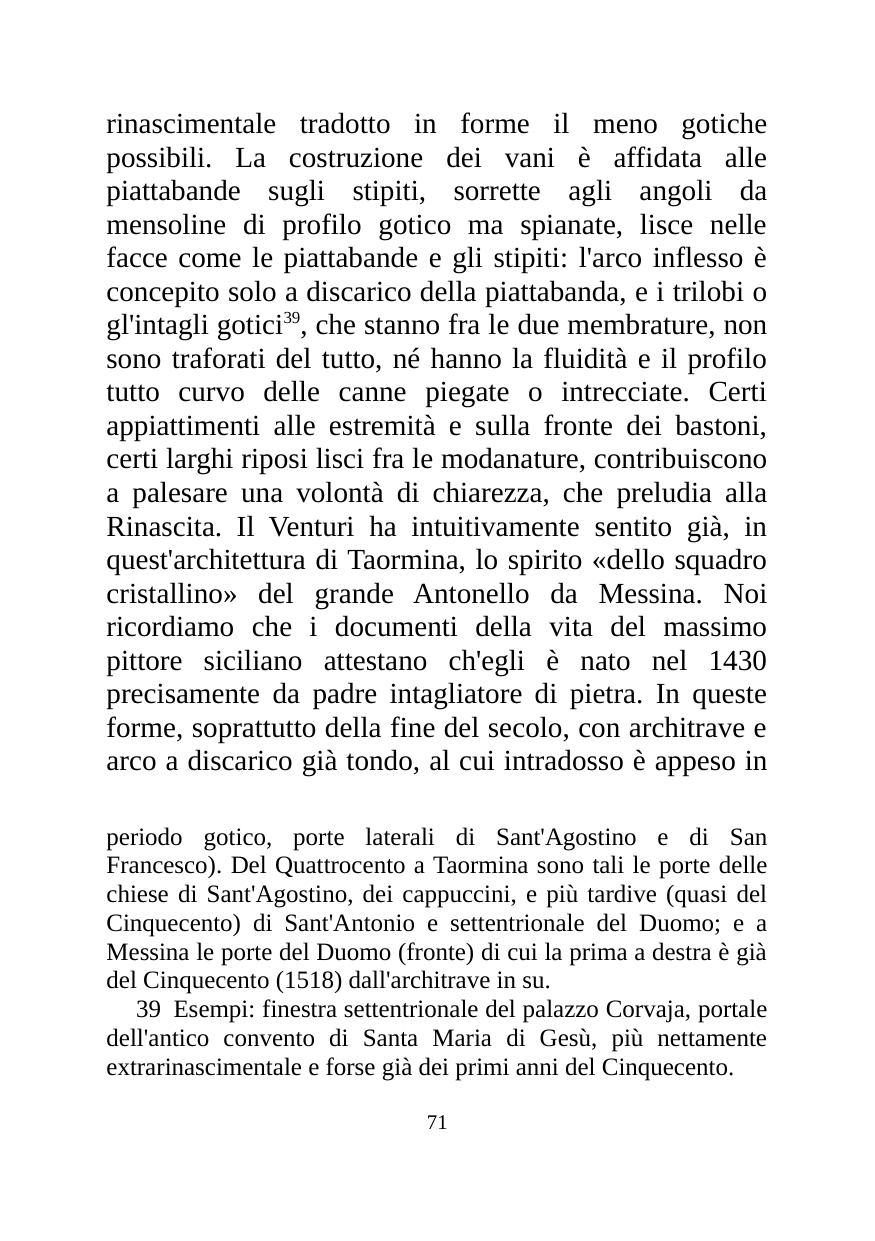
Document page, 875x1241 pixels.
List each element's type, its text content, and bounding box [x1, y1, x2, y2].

text Esempi: finestra settentrionale del palazzo Corvaja, portale dell'antico convento di Santa Maria di Gesù, più nettamente extrarinascimentale e forse già dei primi anni del Cinquecento. [106, 994, 768, 1080]
text periodo gotico, porte laterali di Sant'Agostino e di San Francesco). Del Quattrocento a Taormina sono tali le porte delle chiese di Sant'Agostino, dei cappuccini, e più tardive (quasi del Cinquecento) di Sant'Antonio e settentrionale del Duomo; e a Messina le porte del Duomo (fronte) di cui la prima a destra è già del Cinquecento (1518) dall'architrave in su. [106, 822, 768, 994]
text rinascimentale tradotto in forme il meno gotiche possibili. La costruzione dei vani è affidata alle piattabande sugli stipiti, sorrette agli angoli da mensoline di profilo gotico ma spianate, lisce nelle facce come le piattabande e gli stipiti: l'arco inflesso è concepito solo a discarico della piattabanda, e i trilobi o gl'intagli gotici, che stanno fra le due membrature, non sono traforati del tutto, né hanno la fluidità e il profilo tutto curvo delle canne piegate o intrecciate. Certi appiattimenti alle estremità e sulla fronte dei bastoni, certi larghi riposi lisci fra le modanature, contribuiscono a palesare una volontà di chiarezza, che preludia alla Rinascita. Il Venturi ha intuitivamente sentito già, in quest'architettura di Taormina, lo spirito «dello squadro cristallino» del grande Antonello da Messina. Noi ricordiamo che i documenti della vita del massimo pittore siciliano attestano ch'egli è nato nel 1430 precisamente da padre intagliatore di pietra. In queste forme, soprattutto della fine del secolo, con architrave e arco a discarico già tondo, al cui intradosso è appeso in [106, 106, 768, 777]
